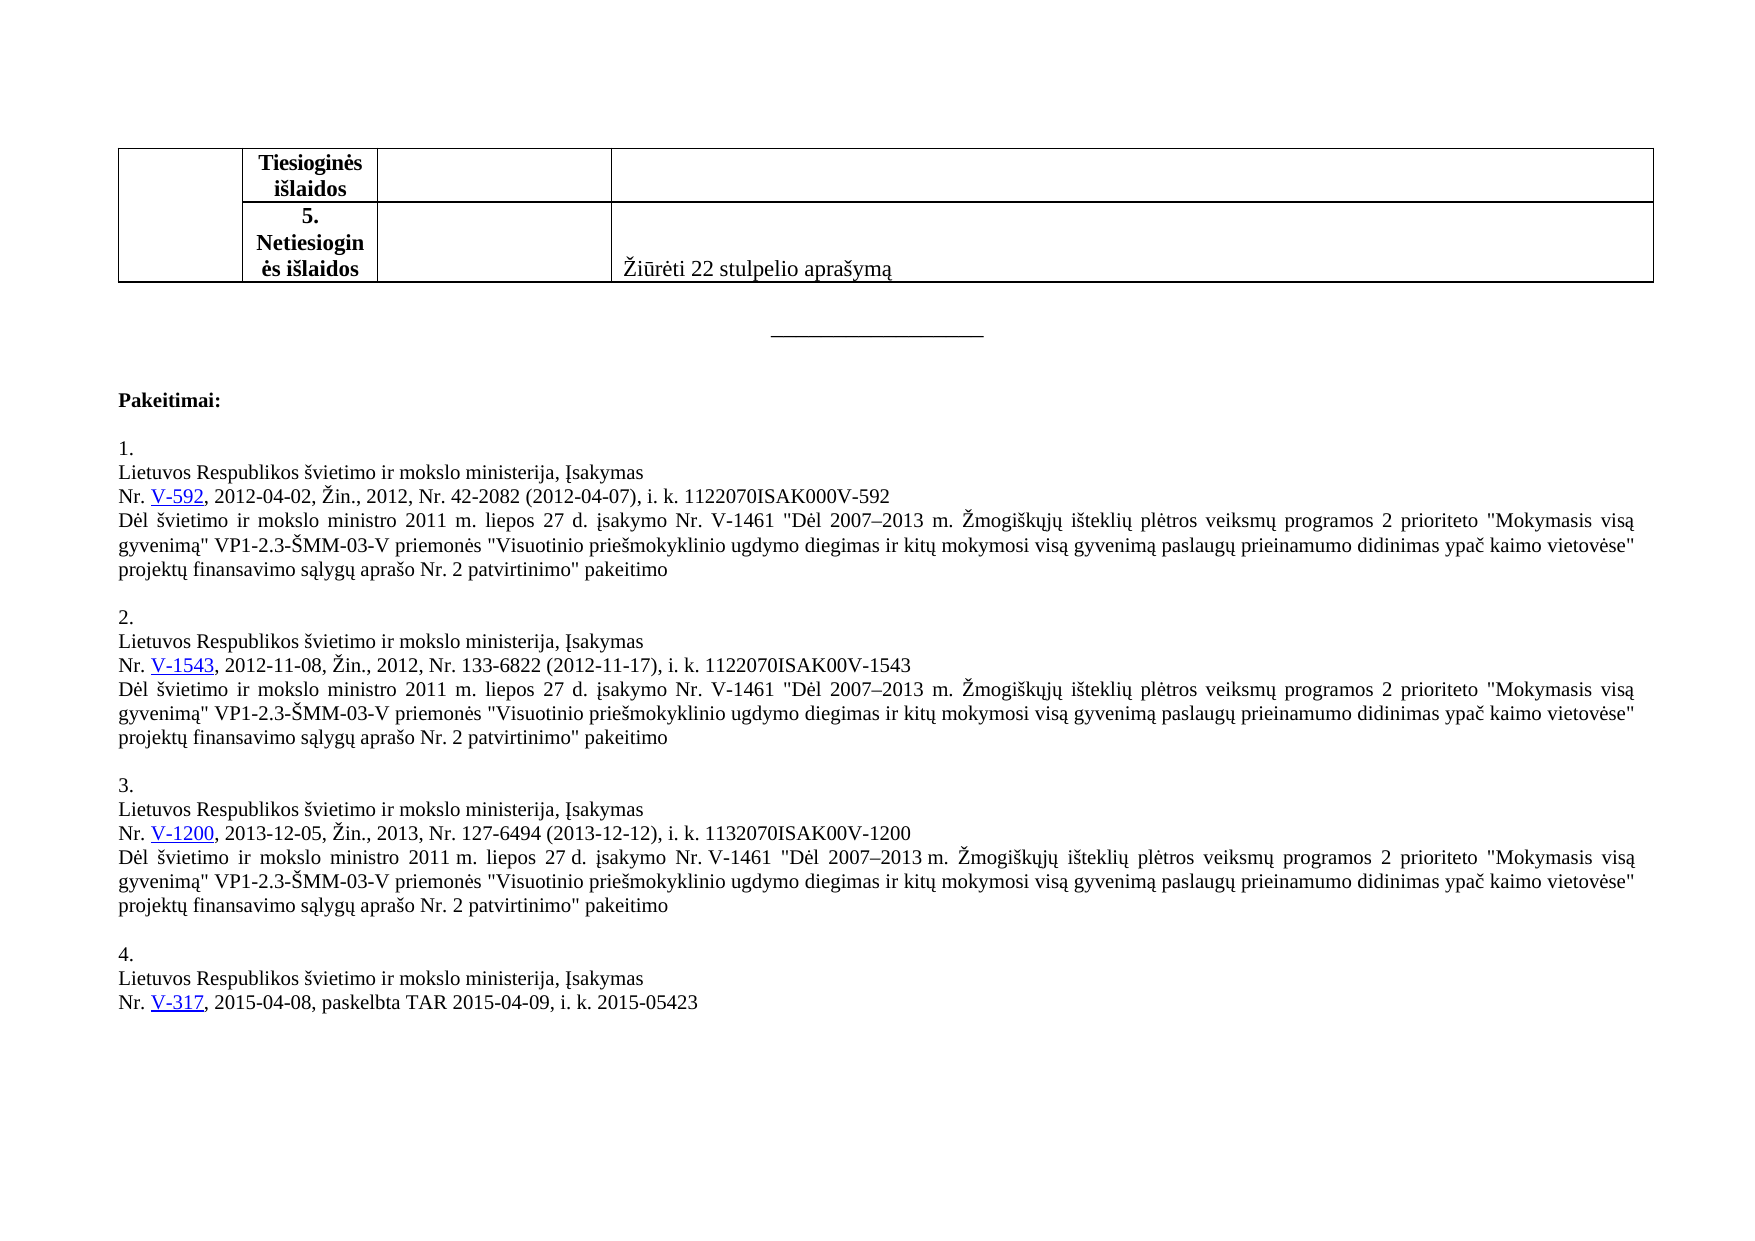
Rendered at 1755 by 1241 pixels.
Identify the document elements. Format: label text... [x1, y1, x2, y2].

text Dėl švietimo ir mokslo ministro 2011 m. liepos 27 d. įsakymo Nr. V-1461 "Dėl 2007–2013 m. Žmogiškųjų išteklių plėtros veiksmų programos 2 prioriteto "Mokymasis visą gyvenimą" VP1-2.3-ŠMM-03-V priemonės "Visuotinio priešmokyklinio ugdymo diegimas ir kitų mokymosi visą gyvenimą paslaugų prieinamumo didinimas ypač kaimo vietovėse" projektų finansavimo sąlygų aprašo Nr. 2 patvirtinimo" pakeitimo [118, 845, 1636, 917]
text Nr. V-1543, 2012-11-08, Žin., 2012, Nr. 133-6822 (2012-11-17), i. k. 1122070ISAK00V-1543 [118, 653, 1636, 677]
text Nr. V-317, 2015-04-08, paskelbta TAR 2015-04-09, i. k. 2015-05423 [118, 990, 1636, 1014]
text 1. [118, 436, 1636, 460]
text 4. [118, 942, 1636, 966]
table_cell [612, 149, 1653, 201]
table_cell [119, 149, 242, 281]
text Lietuvos Respublikos švietimo ir mokslo ministerija, Įsakymas [118, 797, 1636, 821]
text Nr. V-592, 2012-04-02, Žin., 2012, Nr. 42-2082 (2012-04-07), i. k. 1122070ISAK000V-592 [118, 484, 1636, 508]
table_cell Tiesioginės išlaidos [243, 149, 377, 201]
table_cell Žiūrėti 22 stulpelio aprašymą [612, 203, 1653, 281]
text 3. [118, 773, 1636, 797]
text Lietuvos Respublikos švietimo ir mokslo ministerija, Įsakymas [118, 460, 1636, 484]
text Nr. V-1200, 2013-12-05, Žin., 2013, Nr. 127-6494 (2013-12-12), i. k. 1132070ISAK00V-1200 [118, 821, 1636, 845]
text Pakeitimai: [118, 388, 1636, 412]
table_cell [378, 203, 495, 281]
text Lietuvos Respublikos švietimo ir mokslo ministerija, Įsakymas [118, 629, 1636, 653]
table_cell 5. Netiesioginės išlaidos [243, 203, 377, 281]
table_cell [378, 149, 495, 201]
text Lietuvos Respublikos švietimo ir mokslo ministerija, Įsakymas [118, 966, 1636, 990]
text Dėl švietimo ir mokslo ministro 2011 m. liepos 27 d. įsakymo Nr. V-1461 "Dėl 2007–2013 m. Žmogiškųjų išteklių plėtros veiksmų programos 2 prioriteto "Mokymasis visą gyvenimą" VP1-2.3-ŠMM-03-V priemonės "Visuotinio priešmokyklinio ugdymo diegimas ir kitų mokymosi visą gyvenimą paslaugų prieinamumo didinimas ypač kaimo vietovėse" projektų finansavimo sąlygų aprašo Nr. 2 patvirtinimo" pakeitimo [118, 508, 1636, 581]
text Dėl švietimo ir mokslo ministro 2011 m. liepos 27 d. įsakymo Nr. V-1461 "Dėl 2007–2013 m. Žmogiškųjų išteklių plėtros veiksmų programos 2 prioriteto "Mokymasis visą gyvenimą" VP1-2.3-ŠMM-03-V priemonės "Visuotinio priešmokyklinio ugdymo diegimas ir kitų mokymosi visą gyvenimą paslaugų prieinamumo didinimas ypač kaimo vietovėse" projektų finansavimo sąlygų aprašo Nr. 2 patvirtinimo" pakeitimo [118, 677, 1636, 749]
table_cell [495, 203, 611, 281]
text _________________ [118, 311, 1636, 340]
table_cell [495, 149, 611, 201]
text 2. [118, 605, 1636, 629]
